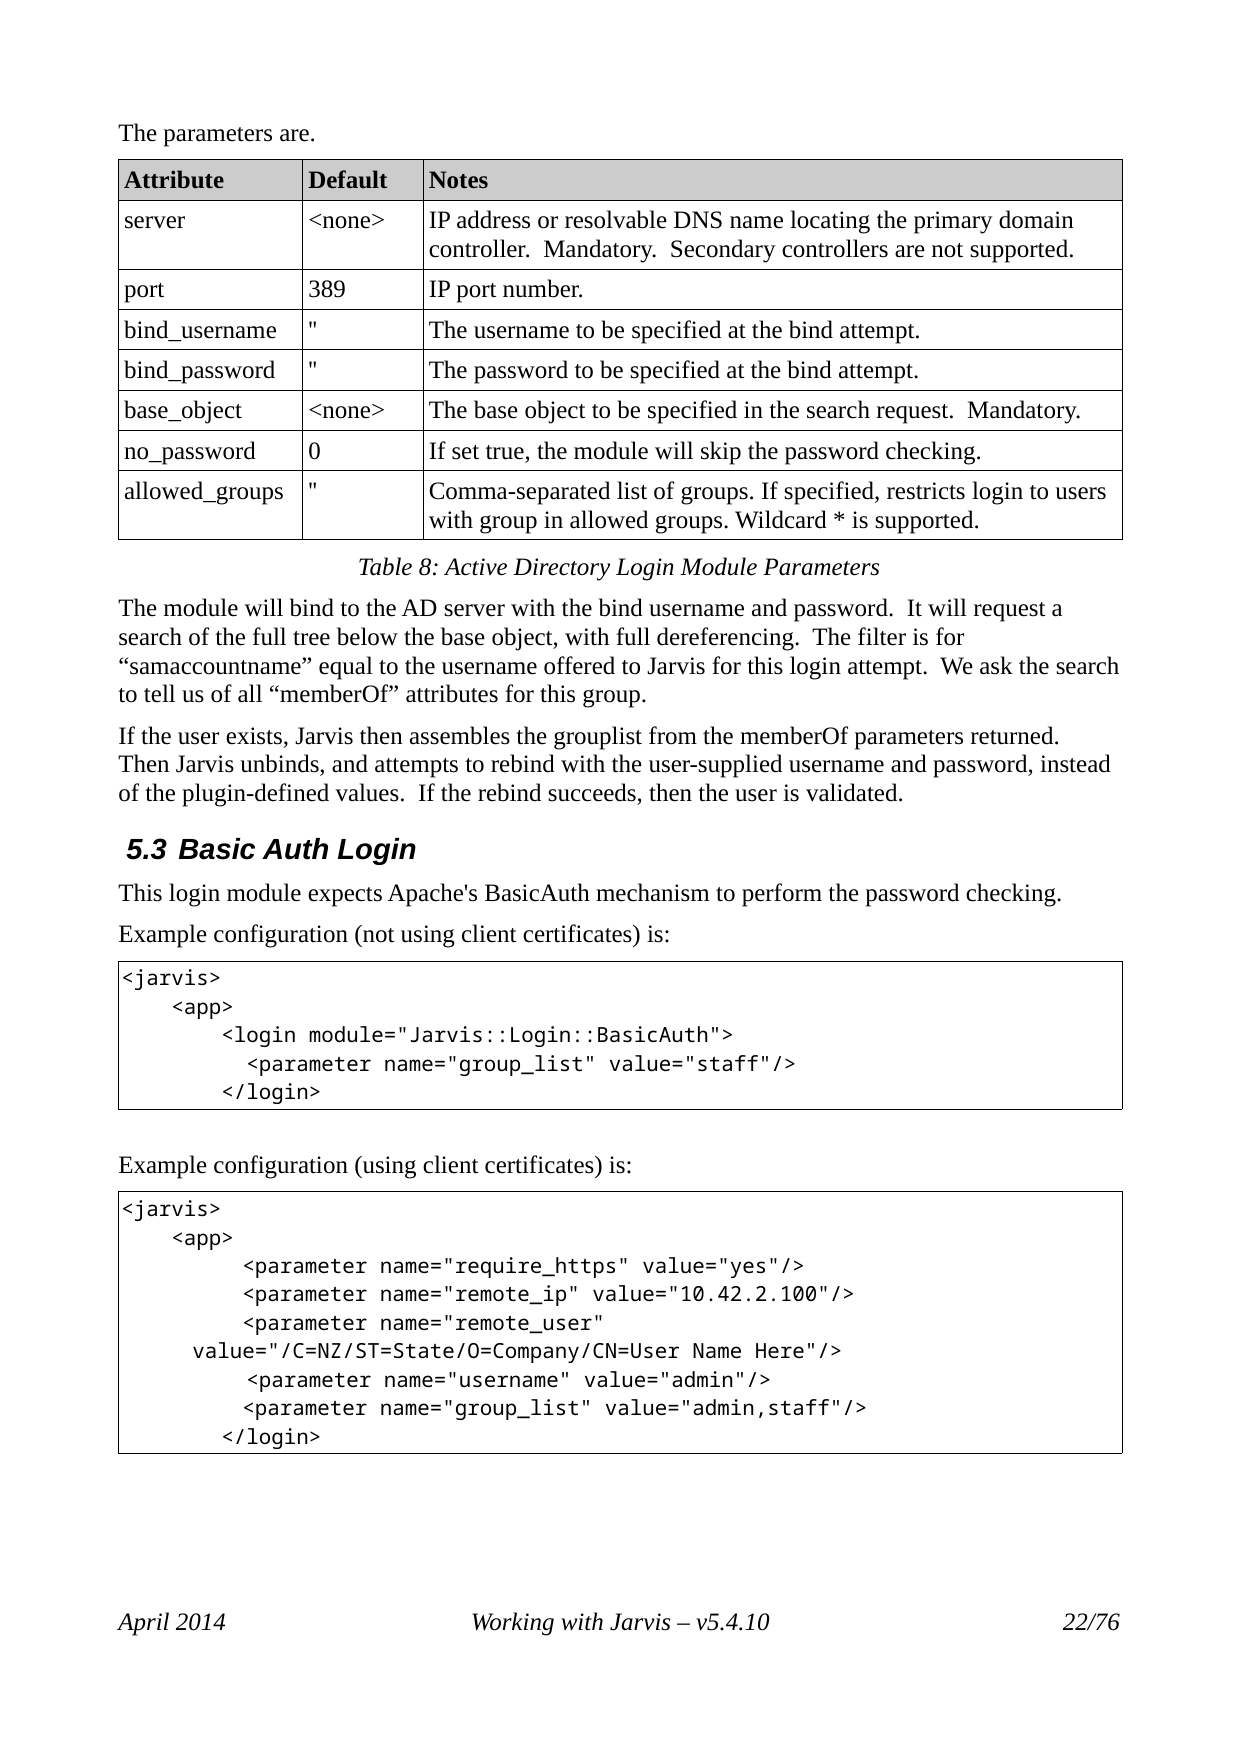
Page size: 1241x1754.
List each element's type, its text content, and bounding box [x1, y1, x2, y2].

text <parameter name="group_list" value="staff"/> [119, 1046, 1122, 1074]
table_cell port [119, 270, 302, 309]
table_cell Comma-separated list of groups. If specified, restricts login to users with group in allowed groups. Wildcard * is supported. [424, 471, 1122, 539]
text The parameters are. [118, 118, 1122, 147]
table_cell IP port number. [424, 270, 1122, 309]
text If the user exists, Jarvis then assembles the grouplist from the memberOf parameters returned. Then Jarvis unbinds, and attempts to rebind with the user-supplied username and password, instead of the plugin-defined values. If the rebind succeeds, then the user is validated. [118, 721, 1122, 807]
table_cell IP address or resolvable DNS name locating the primary domain controller. Mandatory. Secondary controllers are not supported. [424, 201, 1122, 269]
table_cell The password to be specified at the bind attempt. [424, 350, 1122, 390]
table_cell bind_password [119, 350, 302, 390]
table_header Notes [424, 160, 1122, 200]
text </login> [119, 1419, 1122, 1453]
table_cell bind_username [119, 310, 302, 349]
table_cell allowed_groups [119, 471, 302, 539]
table_cell If set true, the module will skip the password checking. [424, 431, 1122, 470]
text <parameter name="group_list" value="admin,staff"/> [119, 1390, 1122, 1419]
table_cell '' [303, 350, 423, 390]
text <jarvis> [119, 1192, 1122, 1220]
text <parameter name="remote_ip" value="10.42.2.100"/> [119, 1277, 1122, 1305]
text Example configuration (not using client certificates) is: [118, 919, 1122, 948]
table_cell no_password [119, 431, 302, 470]
text </login> [119, 1074, 1122, 1109]
table_header Default [303, 160, 423, 200]
text <parameter name="require_https" value="yes"/> [119, 1248, 1122, 1277]
text Example configuration (using client certificates) is: [118, 1150, 1122, 1179]
text <jarvis> [119, 962, 1122, 989]
table_cell 389 [303, 270, 423, 309]
table_cell 0 [303, 431, 423, 470]
text The module will bind to the AD server with the bind username and password. It will request a search of the full tree below the base object, with full dereferencing. The filter is for “samaccountname” equal to the username offered to Jarvis for this login attempt. We ask the search to tell us of all “memberOf” attributes for this group. [118, 593, 1122, 708]
table_cell <none> [303, 391, 423, 430]
table_header Attribute [119, 160, 302, 200]
text Table 8: Active Directory Login Module Parameters [118, 552, 1122, 581]
text This login module expects Apache's BasicAuth mechanism to perform the password checking. [118, 878, 1122, 907]
text <app> [119, 1220, 1122, 1248]
text <login module="Jarvis::Login::BasicAuth"> [119, 1017, 1122, 1046]
table_cell <none> [303, 201, 423, 269]
text value="/C=NZ/ST=State/O=Company/CN=User Name Here"/> [119, 1333, 1122, 1362]
text <parameter name="username" value="admin"/> [119, 1362, 1122, 1390]
table_cell The base object to be specified in the search request. Mandatory. [424, 391, 1122, 430]
subtitle Basic Auth Login [118, 832, 1122, 866]
table_cell server [119, 201, 302, 269]
text <parameter name="remote_user" [119, 1305, 1122, 1333]
table_cell '' [303, 310, 423, 349]
table_cell '' [303, 471, 423, 539]
table_cell base_object [119, 391, 302, 430]
table_cell The username to be specified at the bind attempt. [424, 310, 1122, 349]
text <app> [119, 989, 1122, 1017]
